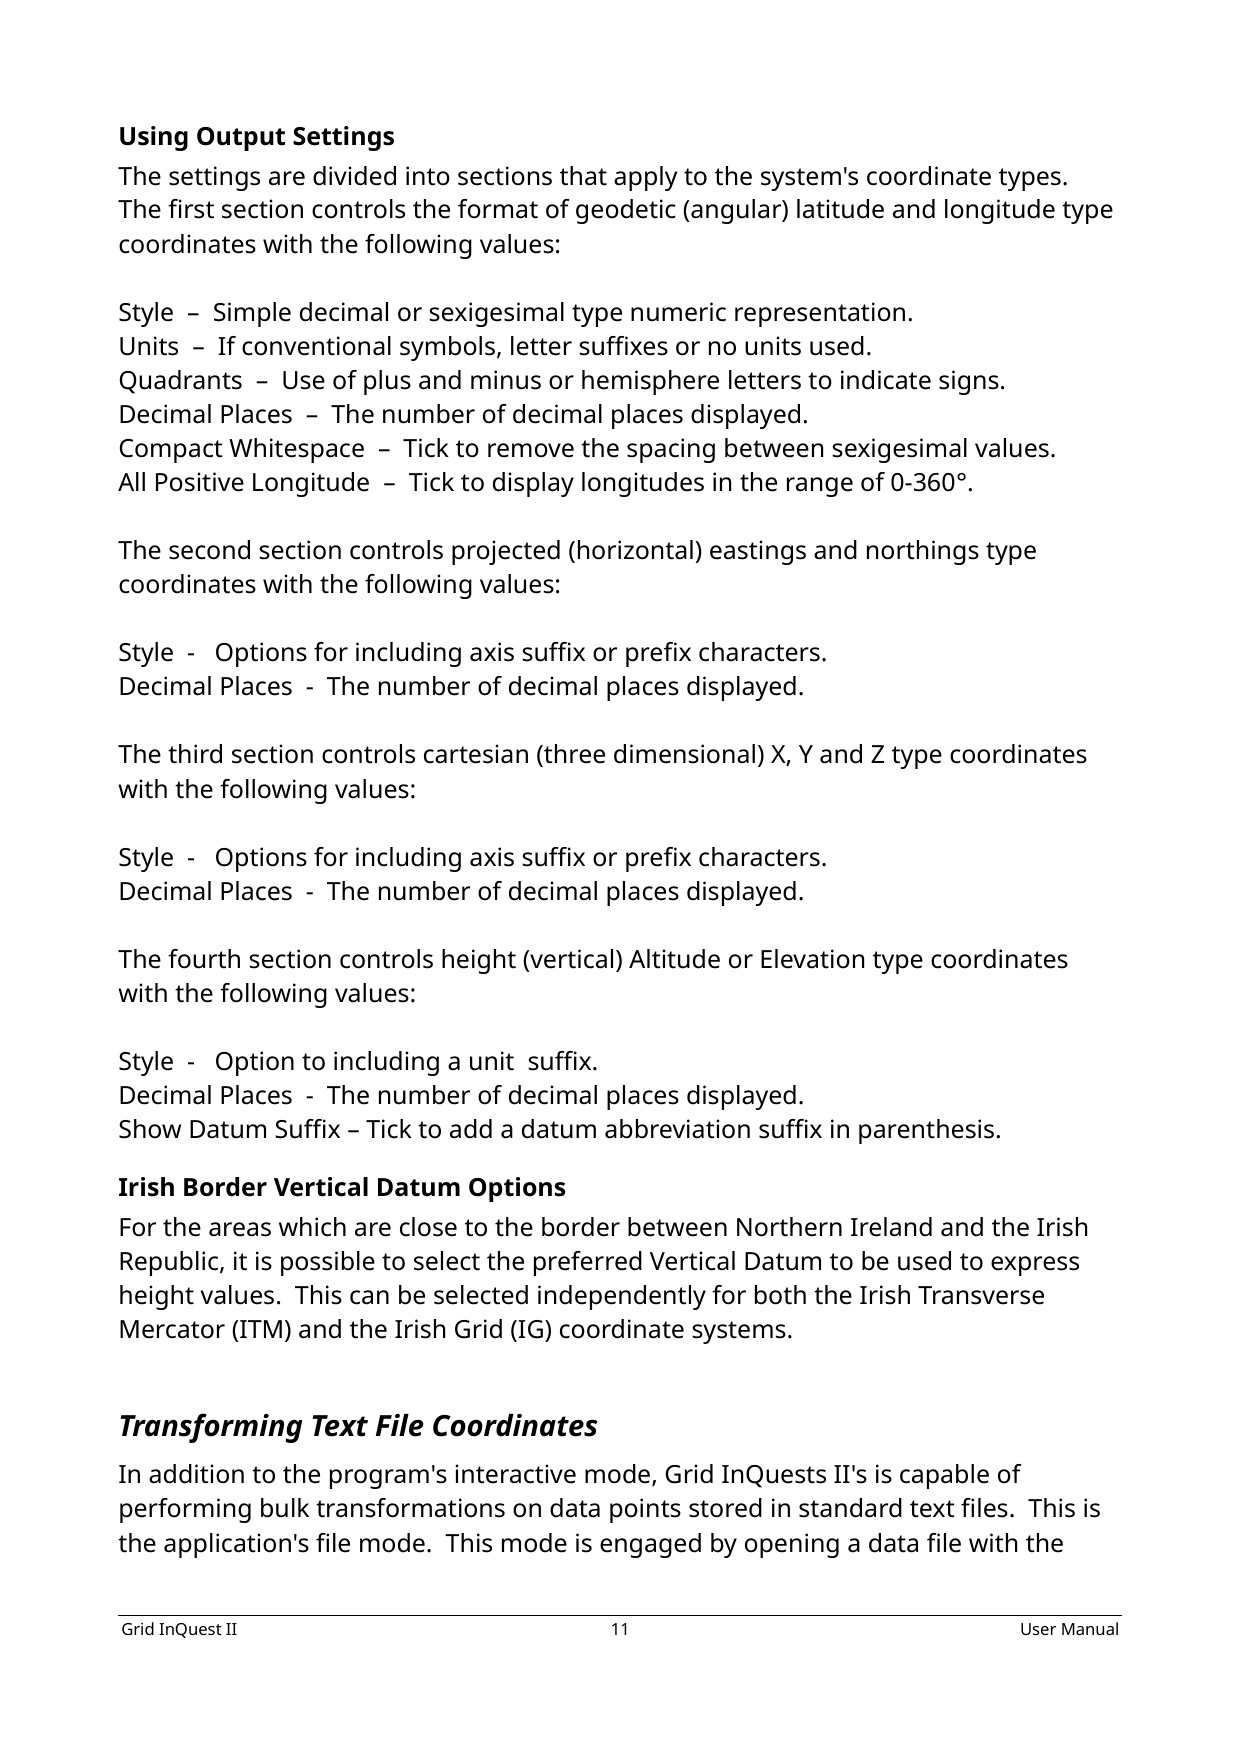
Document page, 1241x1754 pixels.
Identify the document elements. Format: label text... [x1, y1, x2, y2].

text Style – Simple decimal or sexigesimal type numeric representation. [118, 294, 1122, 328]
text Decimal Places - The number of decimal places displayed. [118, 669, 1122, 703]
text Style - Options for including axis suffix or prefix characters. [118, 839, 1122, 873]
text The third section controls cartesian (three dimensional) X, Y and Z type coordinates with the following values: [118, 737, 1122, 805]
text Compact Whitespace – Tick to remove the spacing between sexigesimal values. [118, 431, 1122, 465]
text Decimal Places - The number of decimal places displayed. [118, 873, 1122, 907]
subtitle Irish Border Vertical Datum Options [118, 1169, 1122, 1204]
subtitle Using Output Settings [118, 118, 1122, 152]
text Decimal Places - The number of decimal places displayed. [118, 1078, 1122, 1112]
text Style - Options for including axis suffix or prefix characters. [118, 635, 1122, 669]
text Units – If conventional symbols, letter suffixes or no units used. [118, 328, 1122, 362]
text Quadrants – Use of plus and minus or hemisphere letters to indicate signs. [118, 362, 1122, 397]
text In addition to the program's interactive mode, Grid InQuests II's is capable of performing bulk transformations on data points stored in standard text files. This is the application's file mode. This mode is engaged by opening a data file with the [118, 1457, 1122, 1559]
text For the areas which are close to the border between Northern Ireland and the Irish Republic, it is possible to select the preferred Vertical Datum to be used to express height values. This can be selected independently for both the Irish Transverse Mercator (ITM) and the Irish Grid (IG) coordinate systems. [118, 1209, 1122, 1346]
text The settings are divided into sections that apply to the system's coordinate types. The first section controls the format of geodetic (angular) latitude and longitude type coordinates with the following values: [118, 158, 1122, 260]
text The fourth section controls height (vertical) Altitude or Elevation type coordinates with the following values: [118, 942, 1122, 1010]
text The second section controls projected (horizontal) eastings and northings type coordinates with the following values: [118, 533, 1122, 601]
text Style - Option to including a unit suffix. [118, 1044, 1122, 1078]
text Show Datum Suffix – Tick to add a datum abbreviation suffix in parenthesis. [118, 1112, 1122, 1146]
text Decimal Places – The number of decimal places displayed. [118, 397, 1122, 431]
text All Positive Longitude – Tick to display longitudes in the range of 0-360°. [118, 465, 1122, 499]
subtitle Transforming Text File Coordinates [118, 1405, 1122, 1444]
